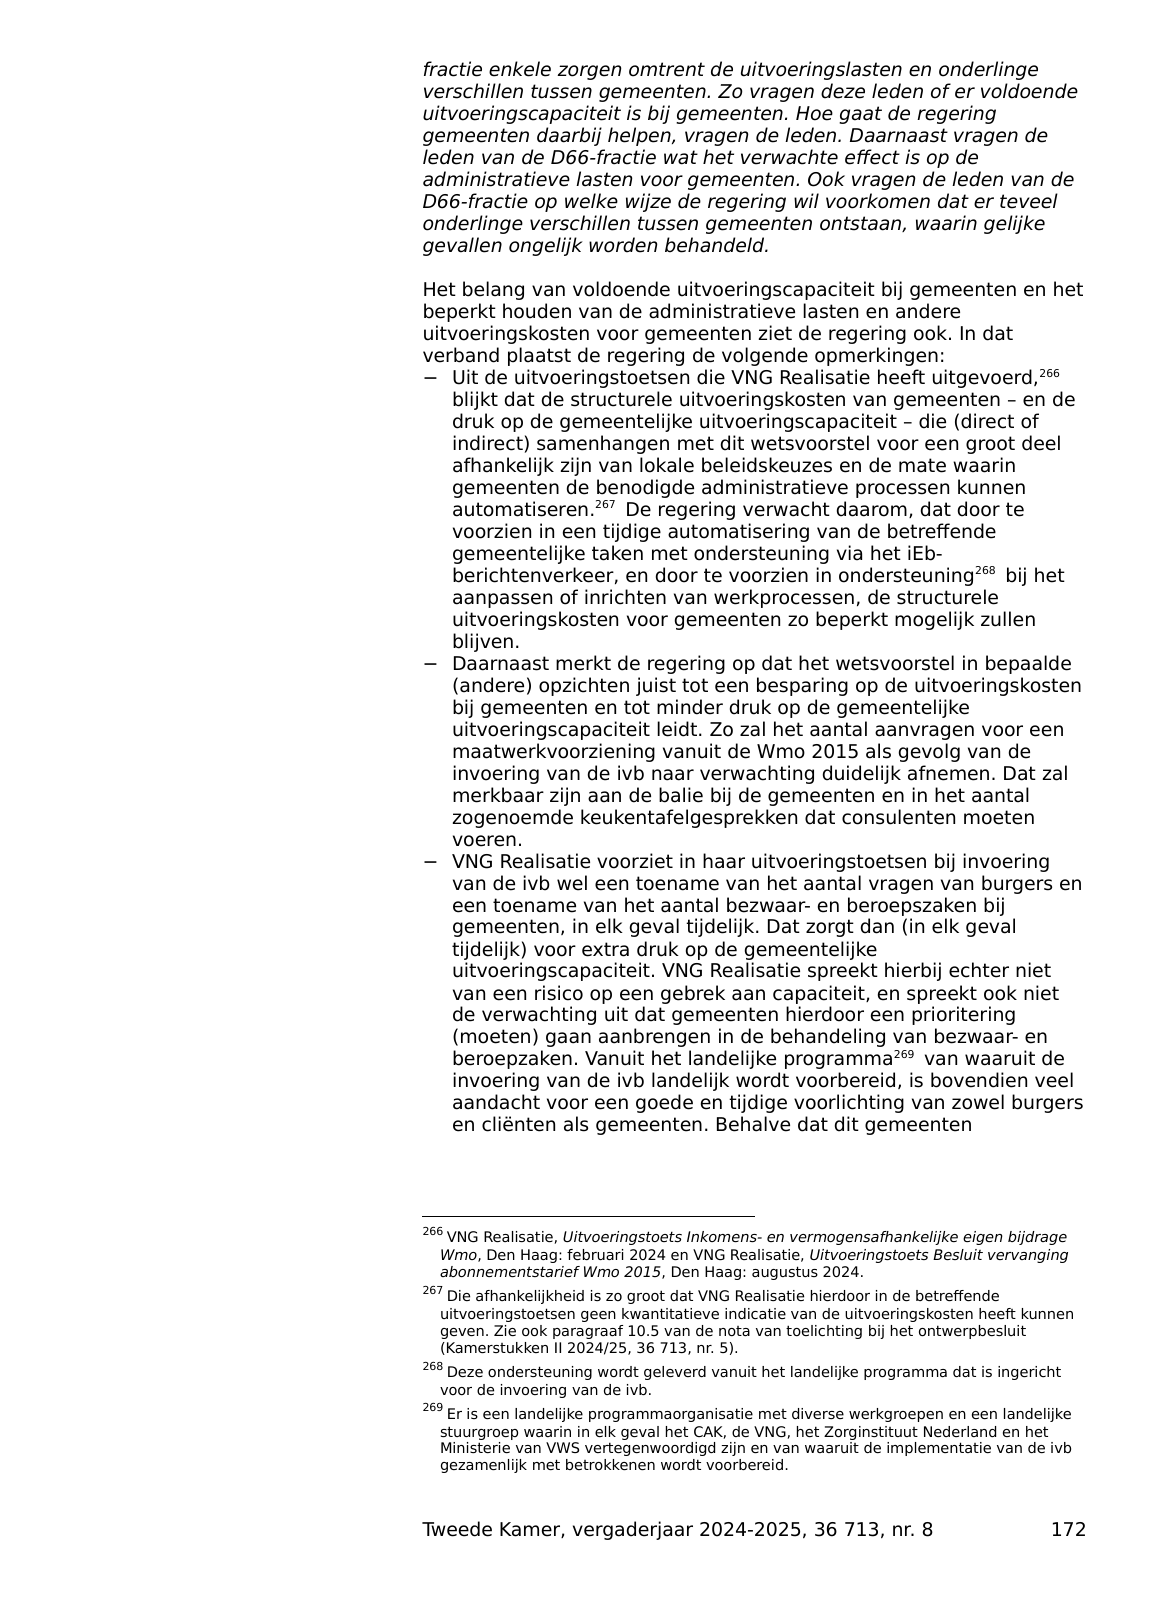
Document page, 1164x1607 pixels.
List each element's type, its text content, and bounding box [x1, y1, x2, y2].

text Deze ondersteuning wordt geleverd vanuit het landelijke programma dat is ingericht voor de invoering van de ivb. [422, 1360, 1087, 1399]
text fractie enkele zorgen omtrent de uitvoeringslasten en onderlinge verschillen tussen gemeenten. Zo vragen deze leden of er voldoende uitvoeringscapaciteit is bij gemeenten. Hoe gaat de regering gemeenten daarbij helpen, vragen de leden. Daarnaast vragen de leden van de D66-fractie wat het verwachte effect is op de administratieve lasten voor gemeenten. Ook vragen de leden van de D66-fractie op welke wijze de regering wil voorkomen dat er teveel onderlinge verschillen tussen gemeenten ontstaan, waarin gelijke gevallen ongelijk worden behandeld. [422, 59, 1087, 257]
text Er is een landelijke programmaorganisatie met diverse werkgroepen en een landelijke stuurgroep waarin in elk geval het CAK, de VNG, het Zorginstituut Nederland en het Ministerie van VWS vertegenwoordigd zijn en van waaruit de implementatie van de ivb gezamenlijk met betrokkenen wordt voorbereid. [422, 1402, 1087, 1474]
text Het belang van voldoende uitvoeringscapaciteit bij gemeenten en het beperkt houden van de administratieve lasten en andere uitvoeringskosten voor gemeenten ziet de regering ook. In dat verband plaatst de regering de volgende opmerkingen: [422, 279, 1087, 367]
text − Daarnaast merkt de regering op dat het wetsvoorstel in bepaalde (andere) opzichten juist tot een besparing op de uitvoeringskosten bij gemeenten en tot minder druk op de gemeentelijke uitvoeringscapaciteit leidt. Zo zal het aantal aanvragen voor een maatwerkvoorziening vanuit de Wmo 2015 als gevolg van de invoering van de ivb naar verwachting duidelijk afnemen. Dat zal merkbaar zijn aan de balie bij de gemeenten en in het aantal zogenoemde keukentafelgesprekken dat consulenten moeten voeren. [422, 653, 1087, 851]
text − VNG Realisatie voorziet in haar uitvoeringstoetsen bij invoering van de ivb wel een toename van het aantal vragen van burgers en een toename van het aantal bezwaar- en beroepszaken bij gemeenten, in elk geval tijdelijk. Dat zorgt dan (in elk geval tijdelijk) voor extra druk op de gemeentelijke uitvoeringscapaciteit. VNG Realisatie spreekt hierbij echter niet van een risico op een gebrek aan capaciteit, en spreekt ook niet de verwachting uit dat gemeenten hierdoor een prioritering (moeten) gaan aanbrengen in de behandeling van bezwaar- en beroepzaken. Vanuit het landelijke programma van waaruit de invoering van de ivb landelijk wordt voorbereid, is bovendien veel aandacht voor een goede en tijdige voorlichting van zowel burgers en cliënten als gemeenten. Behalve dat dit gemeenten [422, 851, 1087, 1136]
text VNG Realisatie, Uitvoeringstoets Inkomens- en vermogensafhankelijke eigen bijdrage Wmo, Den Haag: februari 2024 en VNG Realisatie, Uitvoeringstoets Besluit vervanging abonnementstarief Wmo 2015, Den Haag: augustus 2024. [422, 1225, 1087, 1281]
text Die afhankelijkheid is zo groot dat VNG Realisatie hierdoor in de betreffende uitvoeringstoetsen geen kwantitatieve indicatie van de uitvoeringskosten heeft kunnen geven. Zie ook paragraaf 10.5 van de nota van toelichting bij het ontwerpbesluit (Kamerstukken II 2024/25, 36 713, nr. 5). [422, 1284, 1087, 1357]
text − Uit de uitvoeringstoetsen die VNG Realisatie heeft uitgevoerd, blijkt dat de structurele uitvoeringskosten van gemeenten – en de druk op de gemeentelijke uitvoeringscapaciteit – die (direct of indirect) samenhangen met dit wetsvoorstel voor een groot deel afhankelijk zijn van lokale beleidskeuzes en de mate waarin gemeenten de benodigde administratieve processen kunnen automatiseren. De regering verwacht daarom, dat door te voorzien in een tijdige automatisering van de betreffende gemeentelijke taken met ondersteuning via het iEb-berichtenverkeer, en door te voorzien in ondersteuning bij het aanpassen of inrichten van werkprocessen, de structurele uitvoeringskosten voor gemeenten zo beperkt mogelijk zullen blijven. [422, 367, 1087, 653]
